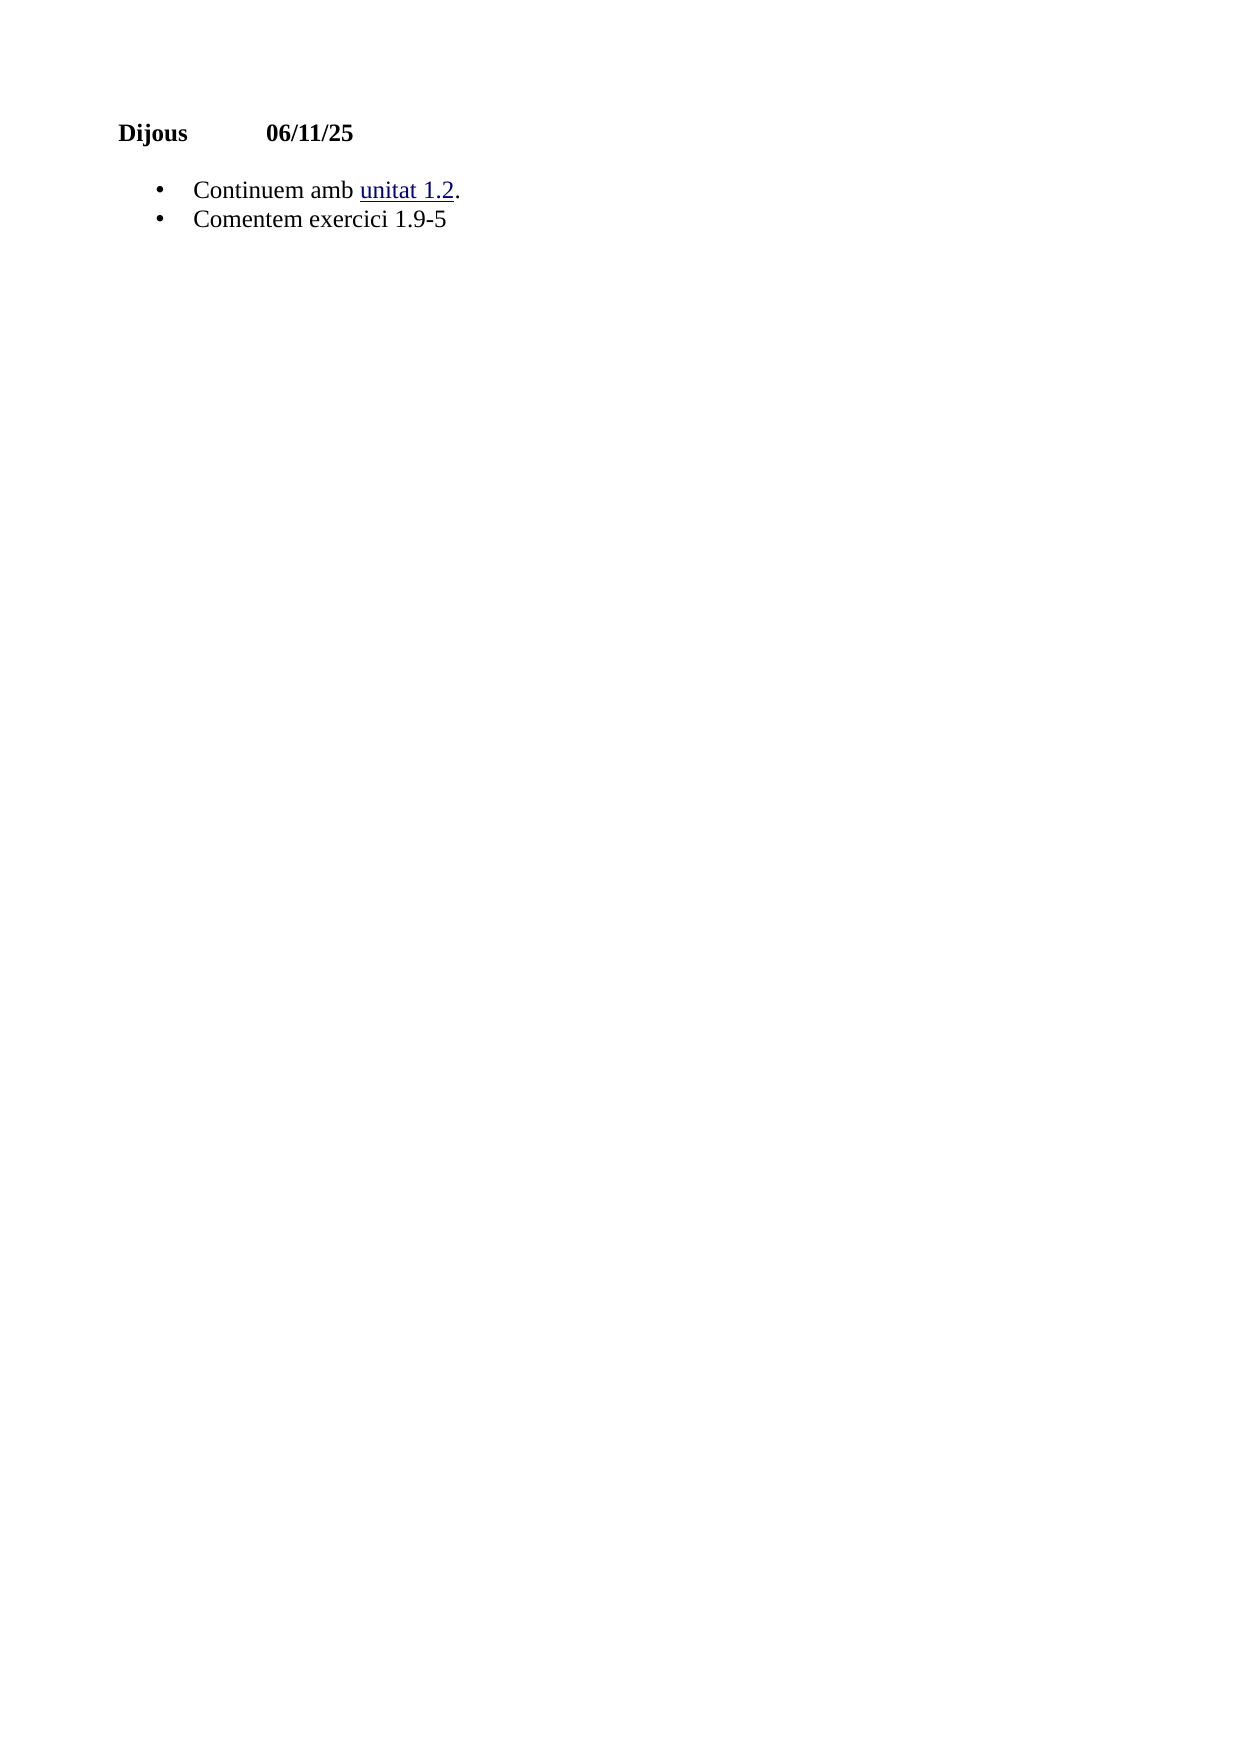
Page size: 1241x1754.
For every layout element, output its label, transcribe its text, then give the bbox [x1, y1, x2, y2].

text Dijous 06/11/25 [118, 118, 1122, 147]
list Continuem amb unitat 1.2. [156, 176, 1122, 204]
list Comentem exercici 1.9-5 [156, 204, 1122, 233]
